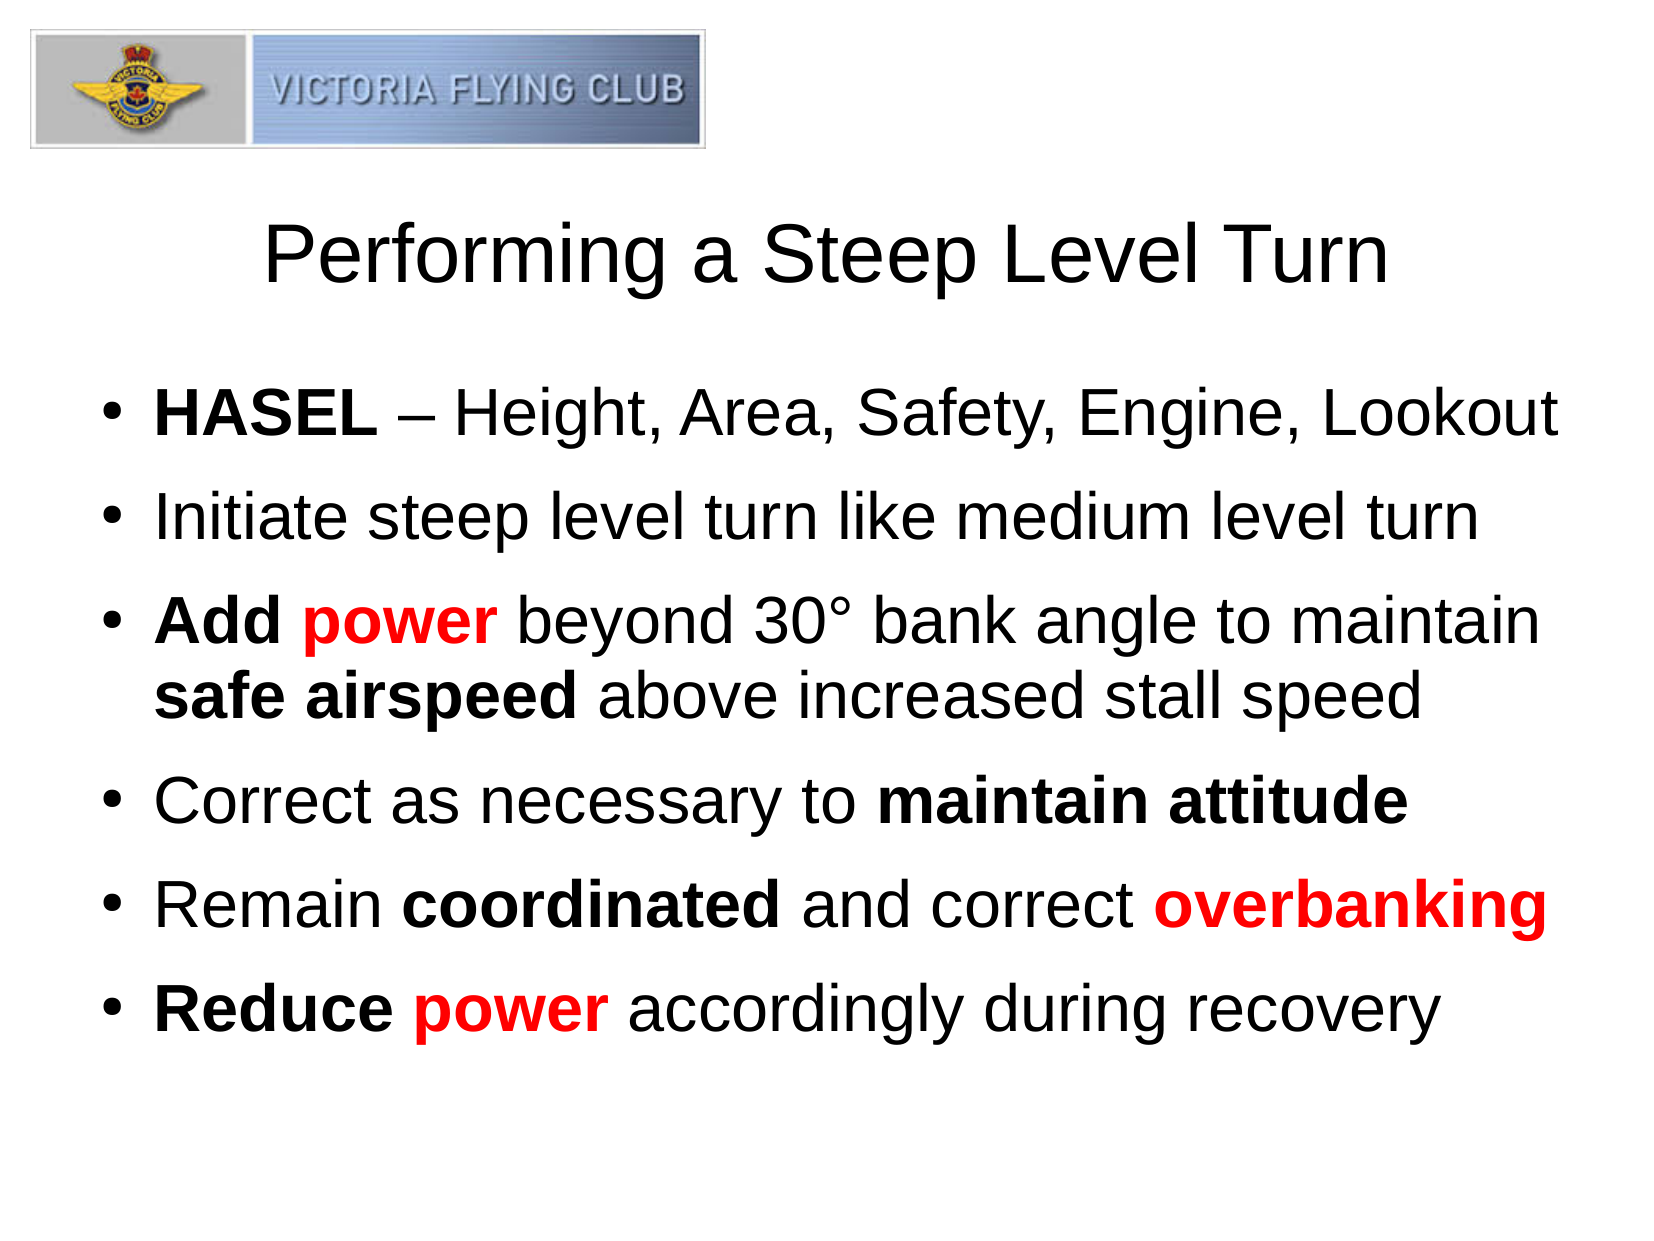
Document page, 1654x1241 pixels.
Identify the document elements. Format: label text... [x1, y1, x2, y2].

picture [30, 29, 706, 149]
list HASEL – Height, Area, Safety, Engine, Lookout Initiate steep level turn like medium level turn Add power beyond 30° bank angle to maintain safe airspeed above increased stall speed Correct as necessary to maintain attitude Remain coordinated and correct overbanking Reduce power accordingly during recovery [82, 375, 1571, 1095]
title Performing a Steep Level Turn [82, 150, 1571, 358]
